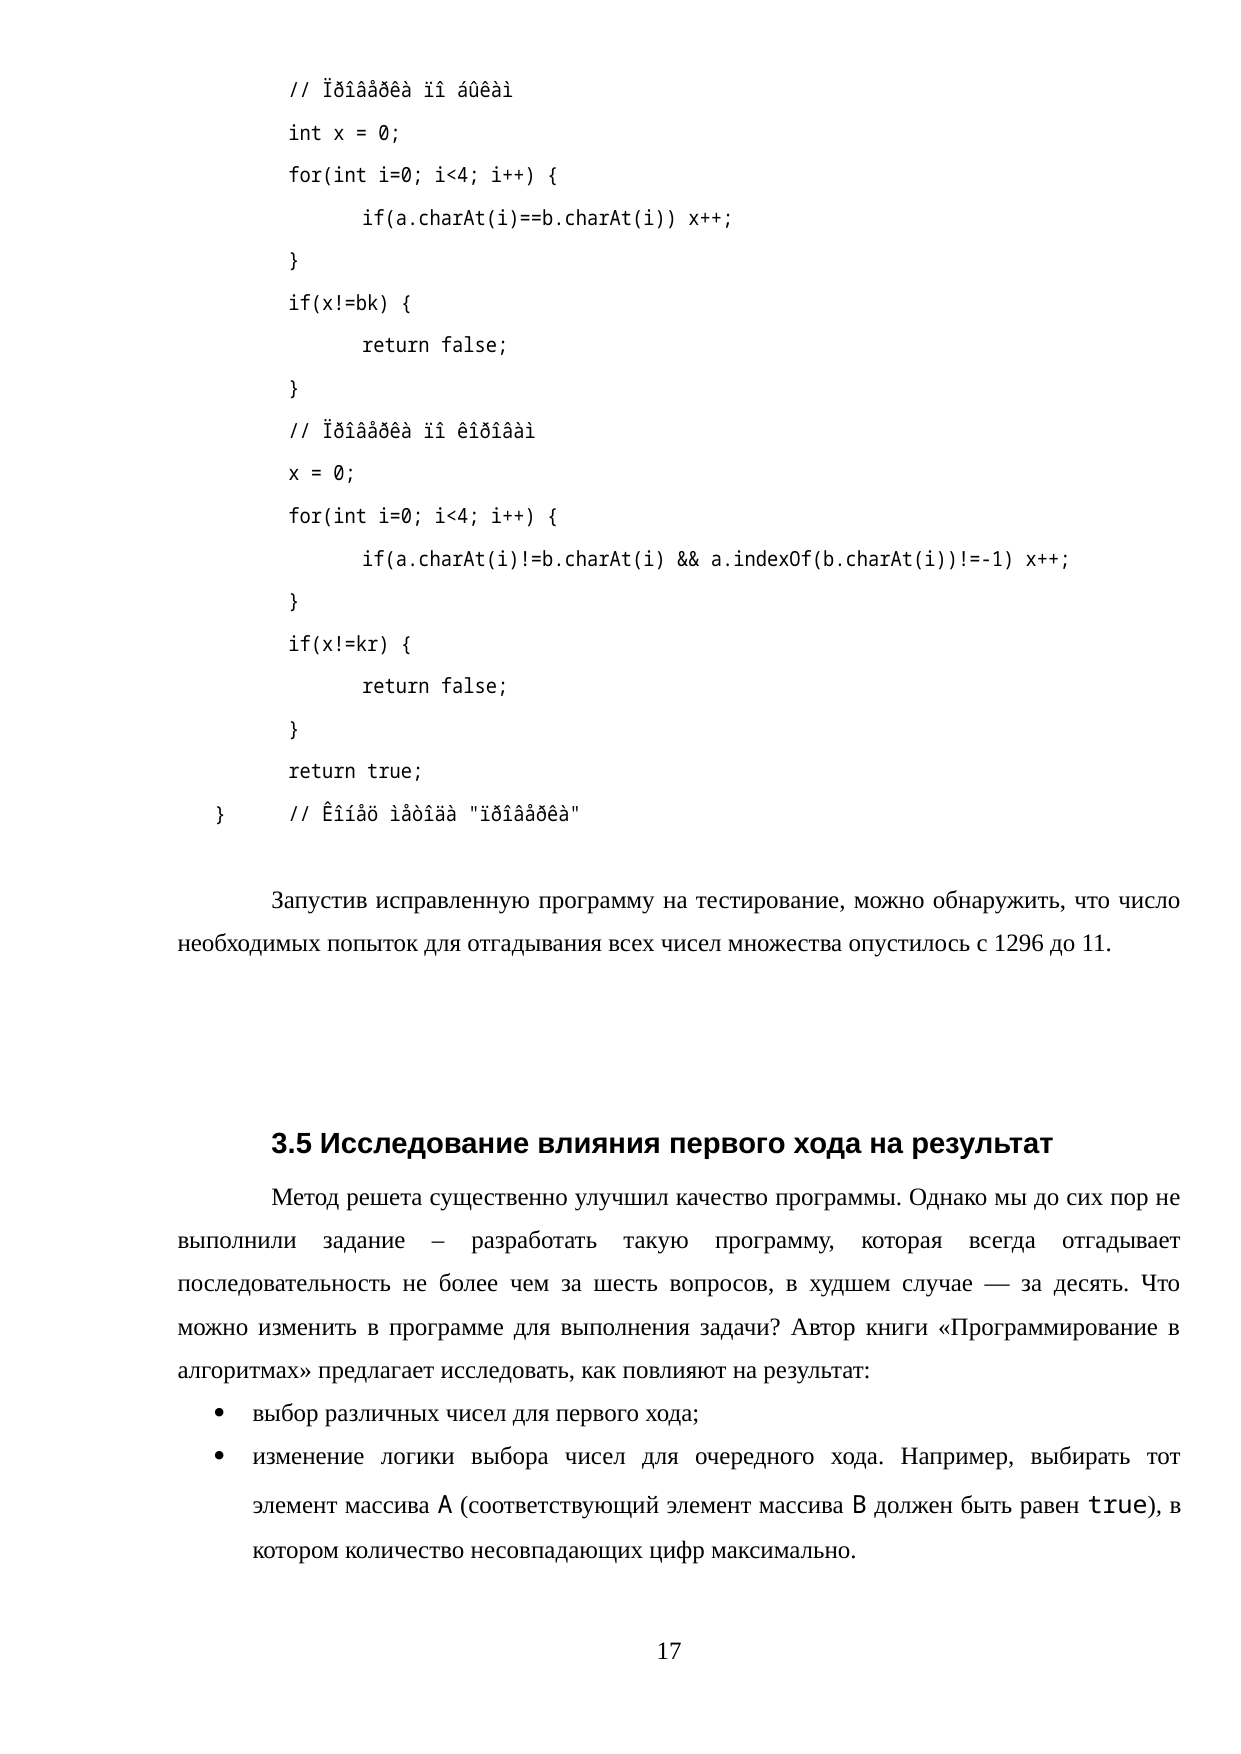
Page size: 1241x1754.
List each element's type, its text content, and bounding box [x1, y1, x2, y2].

text // Ïðîâåðêà ïî áûêàì [214, 75, 1181, 103]
text return false; [214, 671, 1181, 700]
text x = 0; [214, 458, 1181, 487]
text // Ïðîâåðêà ïî êîðîâàì [214, 416, 1181, 444]
text if(x!=kr) { [214, 629, 1181, 657]
text for(int i=0; i<4; i++) { [214, 160, 1181, 189]
text for(int i=0; i<4; i++) { [214, 501, 1181, 529]
text return true; [214, 757, 1181, 785]
list изменение логики выбора чисел для очередного хода. Например, выбирать тот элемент массива A (соответствующий элемент массива B должен быть равен true), в котором количество несовпадающих цифр максимально. [215, 1441, 1181, 1564]
text if(x!=bk) { [214, 288, 1181, 316]
text } [214, 586, 1181, 615]
text int x = 0; [214, 118, 1181, 146]
text 3.5 Исследование влияния первого хода на результат [271, 1126, 1181, 1159]
text if(a.charAt(i)!=b.charAt(i) && a.indexOf(b.charAt(i))!=-1) x++; [214, 544, 1181, 572]
text } // Êîíåö ìåòîäà "ïðîâåðêà" [214, 799, 1181, 828]
list выбор различных чисел для первого хода; [215, 1398, 1181, 1427]
text } [214, 245, 1181, 274]
text return false; [214, 331, 1181, 359]
text if(a.charAt(i)==b.charAt(i)) x++; [214, 203, 1181, 231]
text Метод решета существенно улучшил качество программы. Однако мы до сих пор не выполнили задание – разработать такую программу, которая всегда отгадывает последовательность не более чем за шесть вопросов, в худшем случае — за десять. Что можно изменить в программе для выполнения задачи? Автор книги «Программирование в алгоритмах» предлагает исследовать, как повлияют на результат: [177, 1182, 1181, 1383]
text Запустив исправленную программу на тестирование, можно обнаружить, что число необходимых попыток для отгадывания всех чисел множества опустилось с 1296 до 11. [177, 885, 1181, 957]
text } [214, 714, 1181, 742]
text } [214, 373, 1181, 402]
